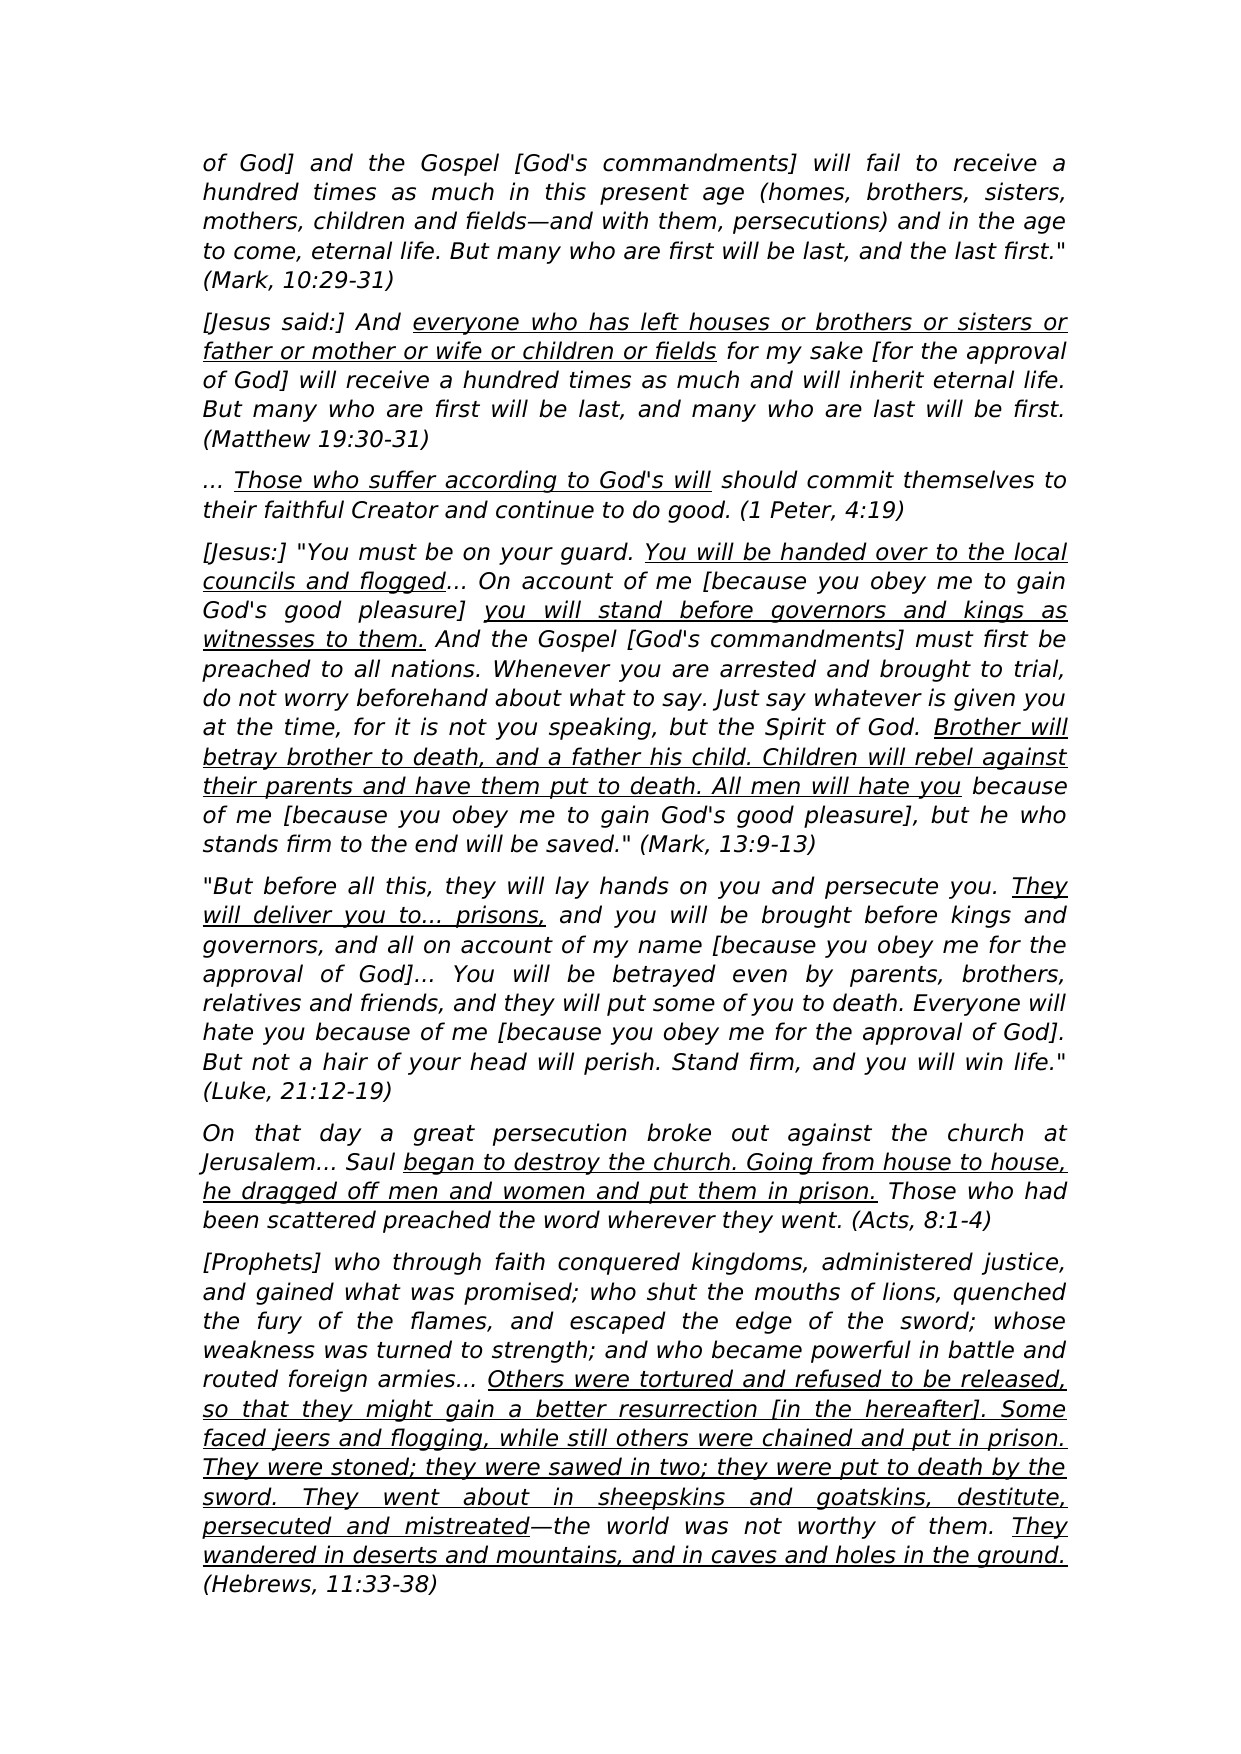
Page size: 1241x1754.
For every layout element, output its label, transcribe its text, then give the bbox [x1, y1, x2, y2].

text They were stoned; they were sawed in two; they were put to death by the sword. They went about in sheepskins and goatskins, destitute, [202, 1449, 1068, 1507]
text (Hebrews, 11:33-38) [202, 1566, 1068, 1598]
text their parents and have them put to death. All men will hate you because of me [because you obey me to gain God's good pleasure], but he who stands firm to the end will be saved." (Mark, 13:9-13) [202, 768, 1068, 858]
text [Jesus said:] And everyone who has left houses or brothers or sisters or father or mother or wife or children or fields for my sake [for the approval of God] will receive a hundred times as much and will inherit eternal life. But many who are first will be last, and many who are last will be first. (Matthew 19:30-31) [202, 309, 1068, 453]
text On that day a great persecution broke out against the church at Jerusalem... Saul began to destroy the church. Going from house to house, he dragged off men and women and put them in prison. Those who had been scattered preached the word wherever they went. (Acts, 8:1-4) [202, 1120, 1068, 1234]
text "But before all this, they will lay hands on you and persecute you. They will deliver you to... prisons, and you will be brought before kings and governors, and all on account of my name [because you obey me for the approval of God]... You will be betrayed even by parents, brothers, relatives and friends, and they will put some of you to death. Everyone will hate you because of me [because you obey me for the approval of God]. But not a hair of your head will perish. Stand firm, and you will win life." (Luke, 21:12-19) [202, 873, 1068, 1105]
text [Jesus:] "You must be on your guard. You will be handed over to the local councils and flogged... On account of me [because you obey me to gain God's good pleasure] you will stand before governors and kings as witnesses to them. And the Gospel [God's commandments] must first be preached to all nations. Whenever you are arrested and brought to trial, do not worry beforehand about what to say. Just say whatever is given you at the time, for it is not you speaking, but the Spirit of God. Brother will betray brother to death, and a father his child. Children will rebel against [202, 539, 1068, 767]
text persecuted and mistreated—the world was not worthy of them. They wandered in deserts and mountains, and in caves and holes in the ground. [202, 1508, 1068, 1565]
text ... Those who suffer according to God's will should commit themselves to their faithful Creator and continue to do good. (1 Peter, 4:19) [202, 468, 1068, 524]
text of God] and the Gospel [God's commandments] will fail to receive a hundred times as much in this present age (homes, brothers, sisters, mothers, children and fields—and with them, persecutions) and in the age to come, eternal life. But many who are first will be last, and the last first." (Mark, 10:29-31) [202, 150, 1068, 294]
text [Prophets] who through faith conquered kingdoms, administered justice, and gained what was promised; who shut the mouths of lions, quenched the fury of the flames, and escaped the edge of the sword; whose weakness was turned to strength; and who became powerful in battle and routed foreign armies... Others were tortured and refused to be released, so that they might gain a better resurrection [in the hereafter]. Some faced jeers and flogging, while still others were chained and put in prison. [202, 1249, 1068, 1448]
